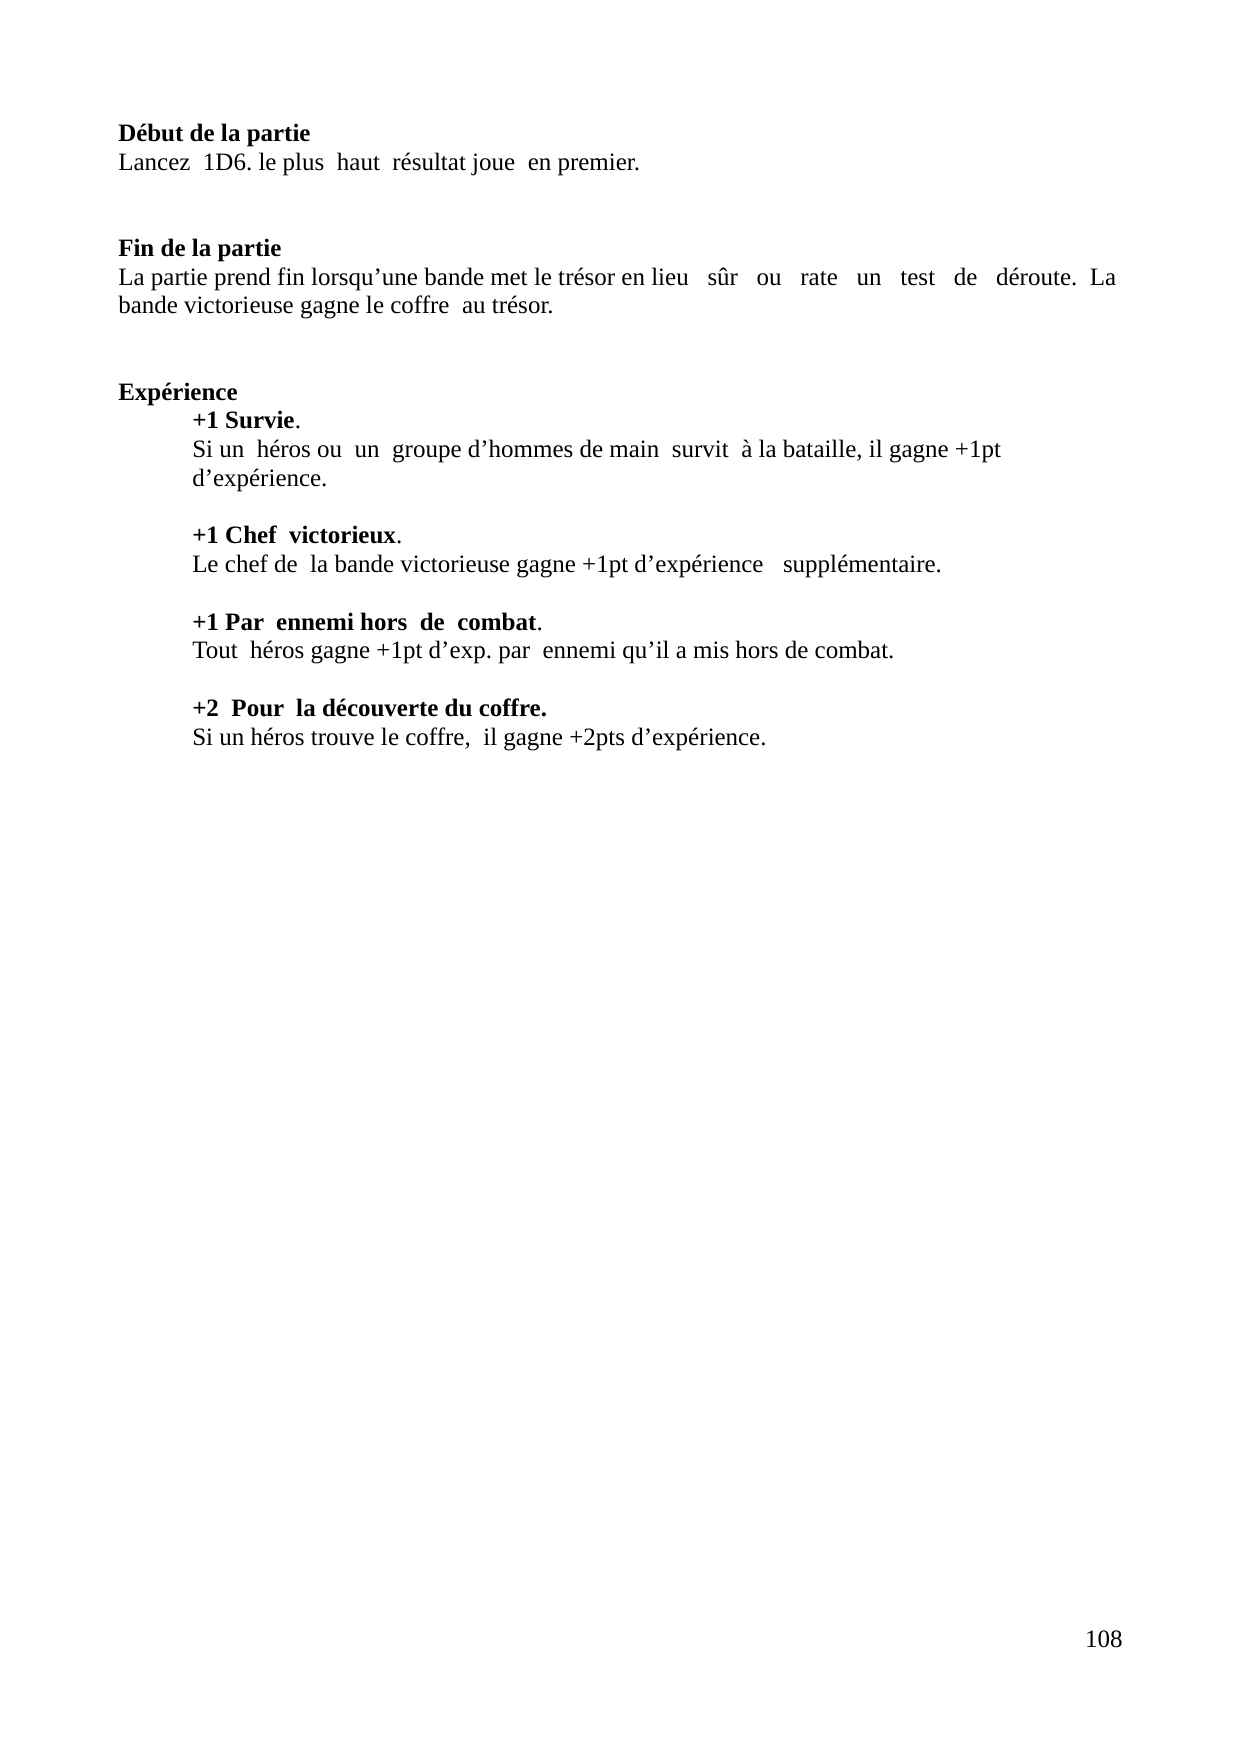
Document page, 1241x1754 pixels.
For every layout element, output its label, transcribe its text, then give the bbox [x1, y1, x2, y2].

text Fin de la partie [118, 233, 1122, 262]
text +1 Par ennemi hors de combat. [118, 607, 1122, 636]
text Lancez 1D6. le plus haut résultat joue en premier. [118, 147, 1122, 176]
text Tout héros gagne +1pt d’exp. par ennemi qu’il a mis hors de combat. [118, 636, 1122, 664]
text Si un héros ou un groupe d’hommes de main survit à la bataille, il gagne +1pt d’expérience. [118, 434, 1122, 492]
text +1 Survie. [118, 406, 1122, 434]
text Si un héros trouve le coffre, il gagne +2pts d’expérience. [118, 722, 1122, 751]
text Expérience [118, 377, 1122, 406]
text Début de la partie [118, 118, 1122, 147]
text La partie prend fin lorsqu’une bande met le trésor en lieu sûr ou rate un test de déroute. La bande victorieuse gagne le coffre au trésor. [118, 262, 1122, 319]
text +2 Pour la découverte du coffre. [118, 693, 1122, 722]
text +1 Chef victorieux. [118, 521, 1122, 549]
text Le chef de la bande victorieuse gagne +1pt d’expérience supplémentaire. [118, 549, 1122, 578]
